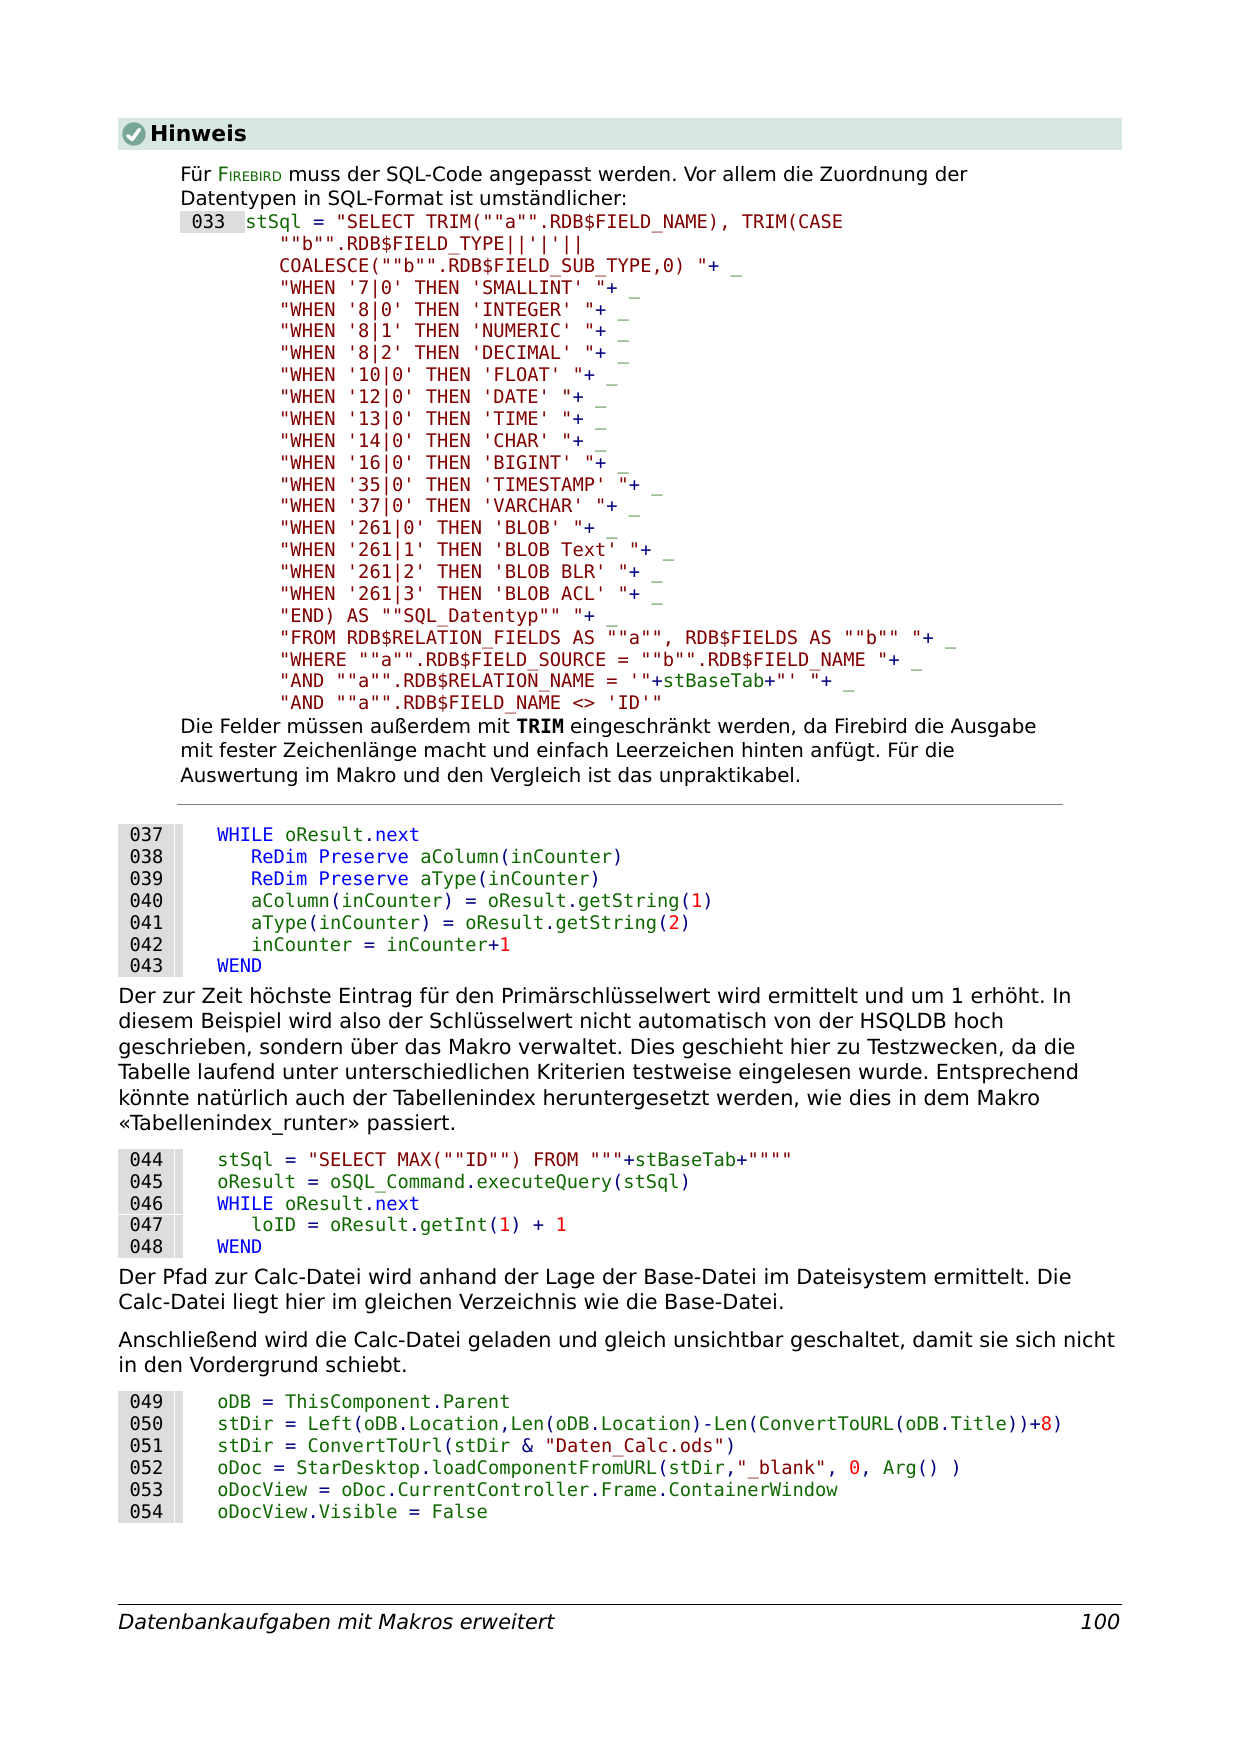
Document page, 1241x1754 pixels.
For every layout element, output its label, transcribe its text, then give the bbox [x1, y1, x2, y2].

list oDoc = StarDesktop.loadComponentFromURL(stDir,"_blank", 0, Arg() ) [183, 1457, 1122, 1479]
text Der zur Zeit höchste Eintrag für den Primärschlüsselwert wird ermittelt und um 1 erhöht. In diesem Beispiel wird also der Schlüsselwert nicht automatisch von der HSQLDB hoch geschrieben, sondern über das Makro verwaltet. Dies geschieht hier zu Testzwecken, da die Tabelle laufend unter unterschiedlichen Kriterien testweise eingelesen wurde. Entsprechend könnte natürlich auch der Tabellenindex heruntergesetzt werden, wie dies in dem Makro «Tabellenindex_runter» passiert. [118, 984, 1122, 1135]
list ReDim Preserve aColumn(inCounter) [183, 846, 1122, 868]
list WHILE oResult.next [183, 1193, 1122, 1214]
list Hinweis [118, 118, 1122, 150]
text Für Firebird muss der SQL-Code angepasst werden. Vor allem die Zuordnung der Datentypen in SQL-Format ist umständlicher: Die Felder müssen außerdem mit TRIM eingeschränkt werden, da Firebird die Ausgabe mit fester Zeichenlänge macht und einfach Leerzeichen hinten anfügt. Für die Auswertung im Makro und den Vergleich ist das unpraktikabel. [177, 163, 1063, 804]
list WHILE oResult.next [183, 824, 1122, 846]
text Anschließend wird die Calc-Datei geladen und gleich unsichtbar geschaltet, damit sie sich nicht in den Vordergrund schiebt. [118, 1328, 1122, 1378]
list oResult = oSQL_Command.executeQuery(stSql) [183, 1171, 1122, 1193]
list WEND [183, 1236, 1122, 1258]
list aColumn(inCounter) = oResult.getString(1) [183, 890, 1122, 912]
list stSql = "SELECT TRIM(""a"".RDB$FIELD_NAME), TRIM(CASE ""b"".RDB$FIELD_TYPE||'|'|| COALESCE(""b"".RDB$FIELD_SUB_TYPE,0) "+ _ "WHEN '7|0' THEN 'SMALLINT' "+ _ "WHEN '8|0' THEN 'INTEGER' "+ _ "WHEN '8|1' THEN 'NUMERIC' "+ _ "WHEN '8|2' THEN 'DECIMAL' "+ _ "WHEN '10|0' THEN 'FLOAT' "+ _ "WHEN '12|0' THEN 'DATE' "+ _ "WHEN '13|0' THEN 'TIME' "+ _ "WHEN '14|0' THEN 'CHAR' "+ _ "WHEN '16|0' THEN 'BIGINT' "+ _ "WHEN '35|0' THEN 'TIMESTAMP' "+ _ "WHEN '37|0' THEN 'VARCHAR' "+ _ "WHEN '261|0' THEN 'BLOB' "+ _ "WHEN '261|1' THEN 'BLOB Text' "+ _ "WHEN '261|2' THEN 'BLOB BLR' "+ _ "WHEN '261|3' THEN 'BLOB ACL' "+ _ "END) AS ""SQL_Datentyp"" "+ _ "FROM RDB$RELATION_FIELDS AS ""a"", RDB$FIELDS AS ""b"" "+ _ "WHERE ""a"".RDB$FIELD_SOURCE = ""b"".RDB$FIELD_NAME "+ _ "AND ""a"".RDB$RELATION_NAME = '"+stBaseTab+"' "+ _ "AND ""a"".RDB$FIELD_NAME <> 'ID'" [180, 211, 963, 714]
list aType(inCounter) = oResult.getString(2) [183, 912, 1122, 934]
list oDB = ThisComponent.Parent [183, 1391, 1122, 1413]
list ReDim Preserve aType(inCounter) [183, 868, 1122, 890]
list stDir = Left(oDB.Location,Len(oDB.Location)-Len(ConvertToURL(oDB.Title))+8) [183, 1413, 1122, 1435]
list loID = oResult.getInt(1) + 1 [118, 1214, 1122, 1236]
list oDocView.Visible = False [183, 1501, 1122, 1523]
text Der Pfad zur Calc-Datei wird anhand der Lage der Base-Datei im Dateisystem ermittelt. Die Calc-Datei liegt hier im gleichen Verzeichnis wie die Base-Datei. [118, 1265, 1122, 1314]
list WEND [183, 956, 1122, 977]
list stSql = "SELECT MAX(""ID"") FROM """+stBaseTab+"""" [183, 1149, 1122, 1171]
list stDir = ConvertToUrl(stDir & "Daten_Calc.ods") [183, 1435, 1122, 1457]
list inCounter = inCounter+1 [183, 934, 1122, 956]
list oDocView = oDoc.CurrentController.Frame.ContainerWindow [183, 1479, 1122, 1501]
